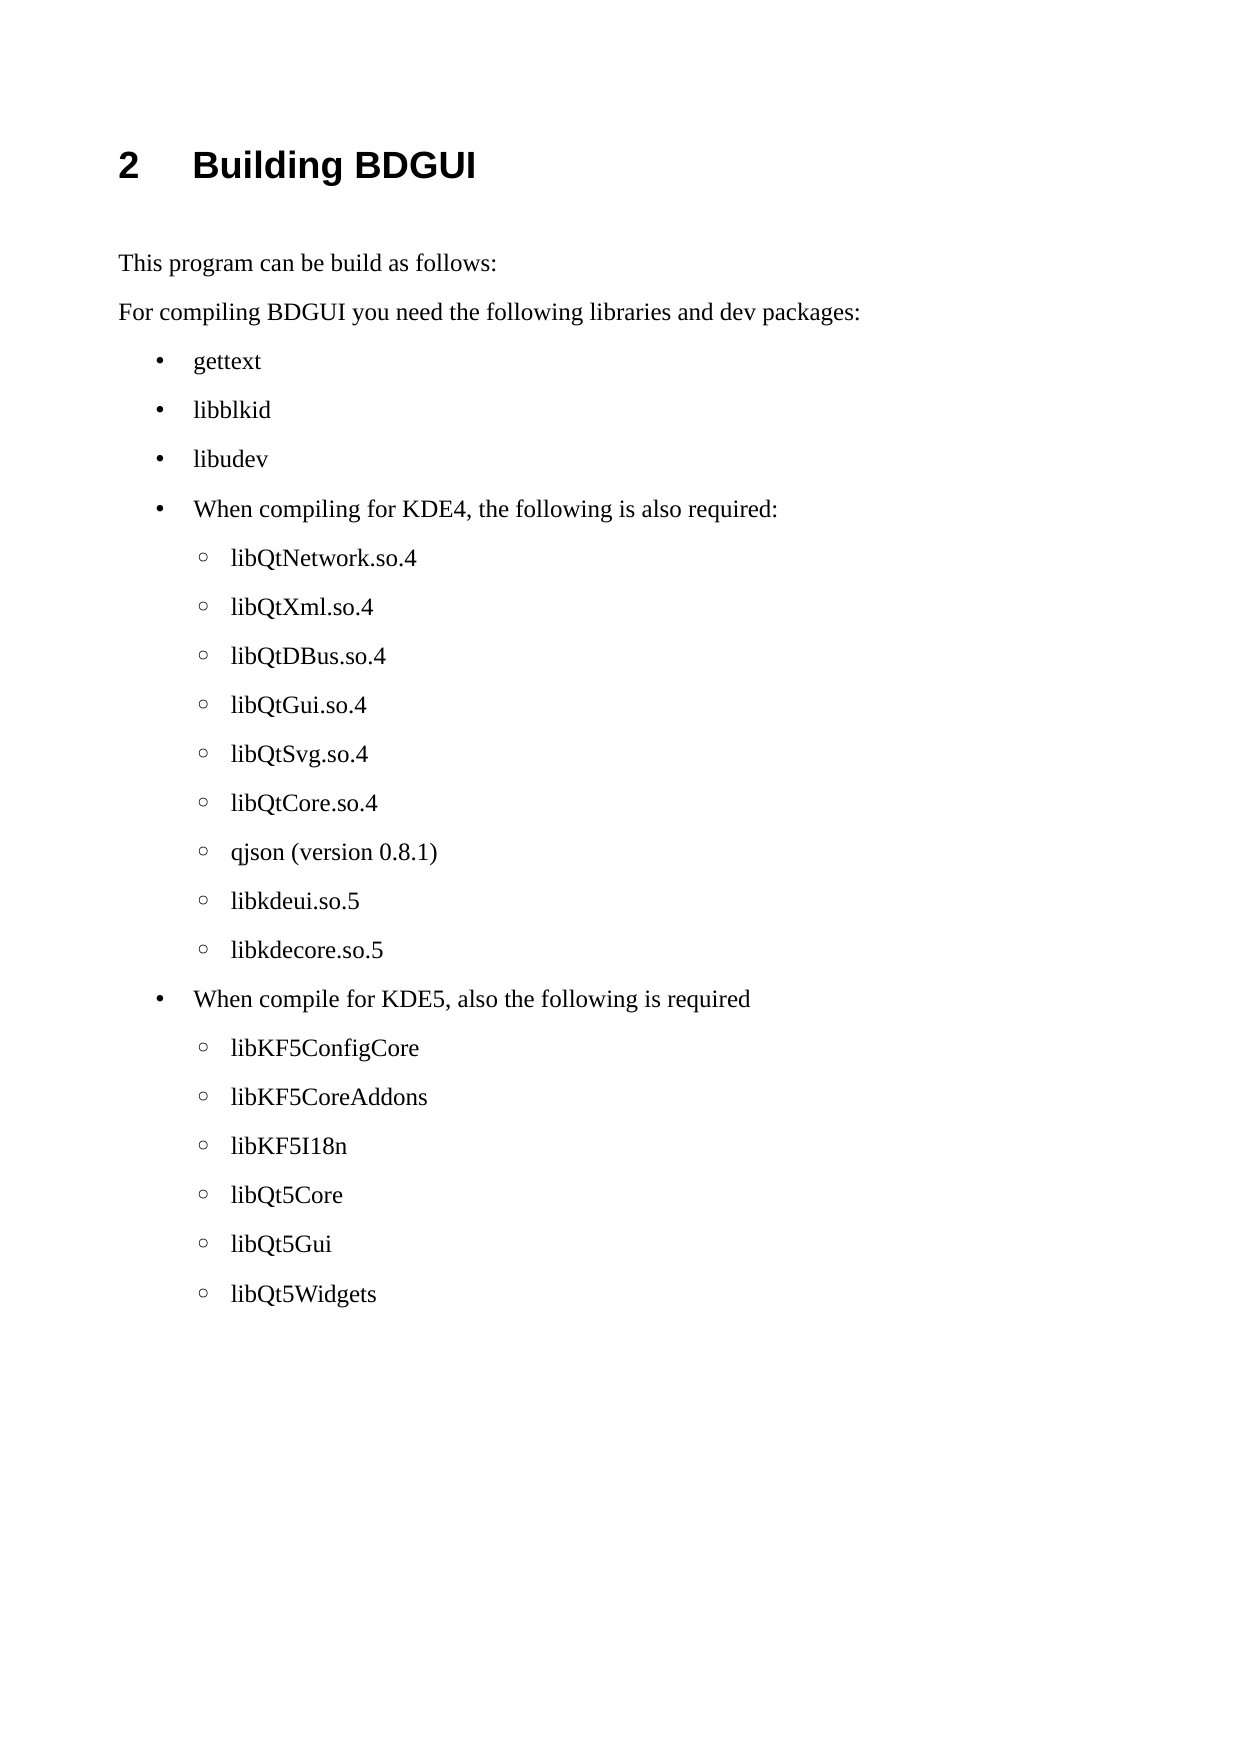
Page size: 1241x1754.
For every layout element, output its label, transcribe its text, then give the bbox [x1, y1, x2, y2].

list libkdeui.so.5 [193, 886, 1122, 915]
list libQt5Core [193, 1181, 1122, 1209]
list libQtXml.so.4 [193, 592, 1122, 621]
list libudev [156, 444, 1122, 473]
list When compiling for KDE4, the following is also required: [156, 494, 1122, 522]
subtitle Building BDGUI [118, 143, 1122, 187]
list libQtCore.so.4 [193, 788, 1122, 817]
list qjson (version 0.8.1) [193, 837, 1122, 866]
list libQt5Widgets [193, 1279, 1122, 1307]
list libKF5ConfigCore [193, 1033, 1122, 1062]
text This program can be build as follows: [118, 248, 1122, 277]
list libkdecore.so.5 [193, 935, 1122, 964]
list libKF5CoreAddons [193, 1082, 1122, 1111]
list libQtSvg.so.4 [193, 739, 1122, 768]
text For compiling BDGUI you need the following libraries and dev packages: [118, 297, 1122, 326]
list libKF5I18n [193, 1131, 1122, 1160]
list libQtGui.so.4 [193, 690, 1122, 719]
list gettext [156, 346, 1122, 375]
list libQt5Gui [193, 1229, 1122, 1258]
list libQtDBus.so.4 [193, 641, 1122, 669]
list libQtNetwork.so.4 [193, 543, 1122, 571]
list libblkid [156, 396, 1122, 424]
list When compile for KDE5, also the following is required [156, 984, 1122, 1013]
